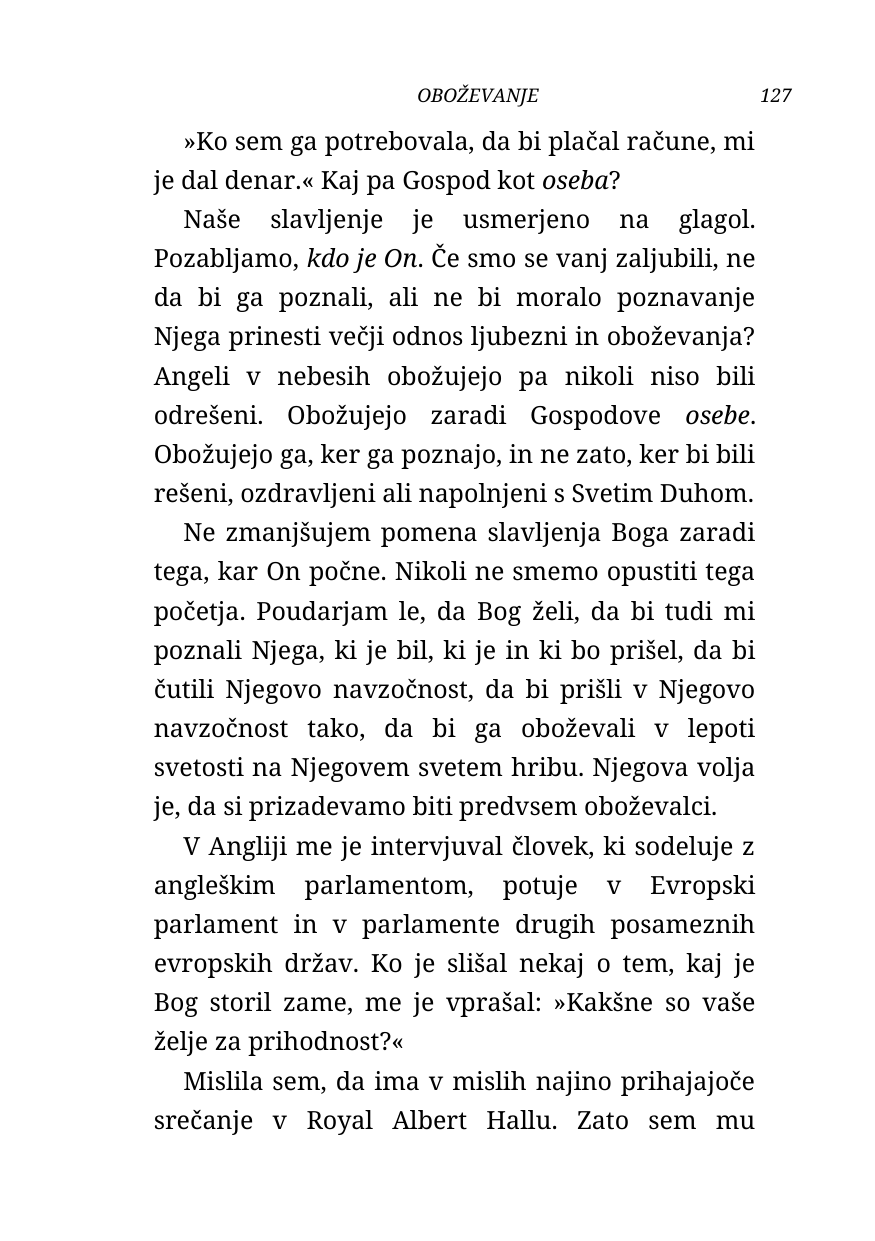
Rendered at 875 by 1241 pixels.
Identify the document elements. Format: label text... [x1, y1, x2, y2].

text »Ko sem ga potrebovala, da bi plačal račune, mi je dal denar.« Kaj pa Gospod kot oseba? [153, 123, 756, 196]
text Mislila sem, da ima v mislih najino prihajajoče srečanje v Royal Albert Hallu. Zato sem mu [153, 1063, 756, 1136]
text V Angliji me je intervjuval človek, ki sodeluje z angleškim parlamentom, potuje v Evropski parlament in v parlamente drugih posameznih evropskih držav. Ko je slišal nekaj o tem, kaj je Bog storil zame, me je vprašal: »Kakšne so vaše želje za prihodnost?« [153, 828, 756, 1058]
text Naše slavljenje je usmerjeno na glagol. Pozabljamo, kdo je On. Če smo se vanj zaljubili, ne da bi ga poznali, ali ne bi moralo poznavanje Njega prinesti večji odnos ljubezni in oboževanja? Angeli v nebesih obožujejo pa nikoli niso bili odrešeni. Obožujejo zaradi Gospodove osebe. Obožujejo ga, ker ga poznajo, in ne zato, ker bi bili rešeni, ozdravljeni ali napolnjeni s Svetim Duhom. [153, 202, 756, 510]
text Ne zmanjšujem pomena slavljenja Boga zaradi tega, kar On počne. Nikoli ne smemo opustiti tega početja. Poudarjam le, da Bog želi, da bi tudi mi poznali Njega, ki je bil, ki je in ki bo prišel, da bi čutili Njegovo navzočnost, da bi prišli v Njegovo navzočnost tako, da bi ga oboževali v lepoti svetosti na Njegovem svetem hribu. Njegova volja je, da si prizadevamo biti predvsem oboževalci. [153, 515, 756, 823]
